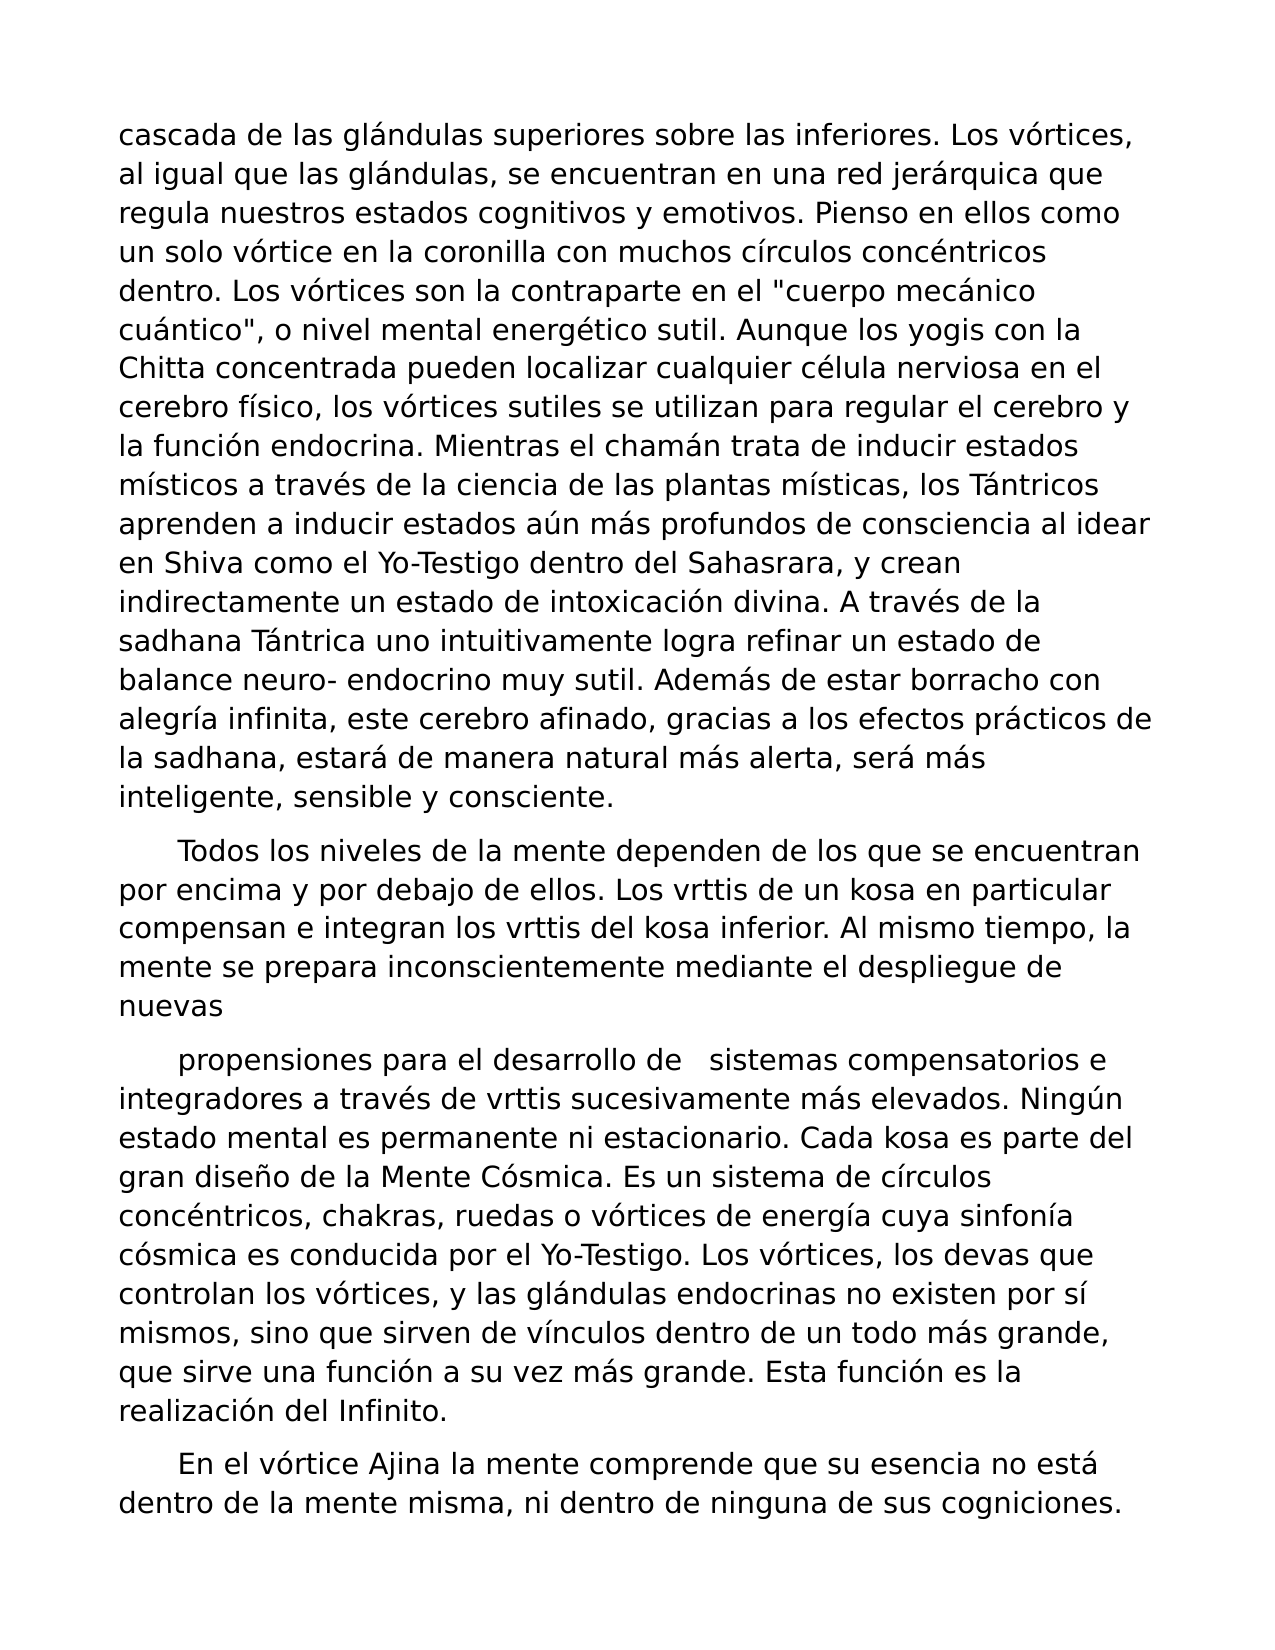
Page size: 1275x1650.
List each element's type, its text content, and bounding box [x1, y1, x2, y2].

text Todos los niveles de la mente dependen de los que se encuentran por encima y por debajo de ellos. Los vrttis de un kosa en particular compensan e integran los vrttis del kosa inferior. Al mismo tiempo, la mente se prepara inconscientemente mediante el despliegue de nuevas [118, 834, 1157, 1024]
text propensiones para el desarrollo de sistemas compensatorios e integradores a través de vrttis sucesivamente más elevados. Ningún estado mental es permanente ni estacionario. Cada kosa es parte del gran diseño de la Mente Cósmica. Es un sistema de círculos concéntricos, chakras, ruedas o vórtices de energía cuya sinfonía cósmica es conducida por el Yo-Testigo. Los vórtices, los devas que controlan los vórtices, y las glándulas endocrinas no existen por sí mismos, sino que sirven de vínculos dentro de un todo más grande, que sirve una función a su vez más grande. Esta función es la realización del Infinito. [118, 1043, 1157, 1428]
text En el vórtice Ajina la mente comprende que su esencia no está dentro de la mente misma, ni dentro de ninguna de sus cogniciones. [118, 1447, 1157, 1520]
text cascada de las glándulas superiores sobre las inferiores. Los vórtices, al igual que las glándulas, se encuentran en una red jerárquica que regula nuestros estados cognitivos y emotivos. Pienso en ellos como un solo vórtice en la coronilla con muchos círculos concéntricos dentro. Los vórtices son la contraparte en el "cuerpo mecánico cuántico", o nivel mental energético sutil. Aunque los yogis con la Chitta concentrada pueden localizar cualquier célula nerviosa en el cerebro físico, los vórtices sutiles se utilizan para regular el cerebro y la función endocrina. Mientras el chamán trata de inducir estados místicos a través de la ciencia de las plantas místicas, los Tántricos aprenden a inducir estados aún más profundos de consciencia al idear en Shiva como el Yo-Testigo dentro del Sahasrara, y crean indirectamente un estado de intoxicación divina. A través de la sadhana Tántrica uno intuitivamente logra refinar un estado de balance neuro- endocrino muy sutil. Además de estar borracho con alegría infinita, este cerebro afinado, gracias a los efectos prácticos de la sadhana, estará de manera natural más alerta, será más inteligente, sensible y consciente. [118, 118, 1157, 814]
